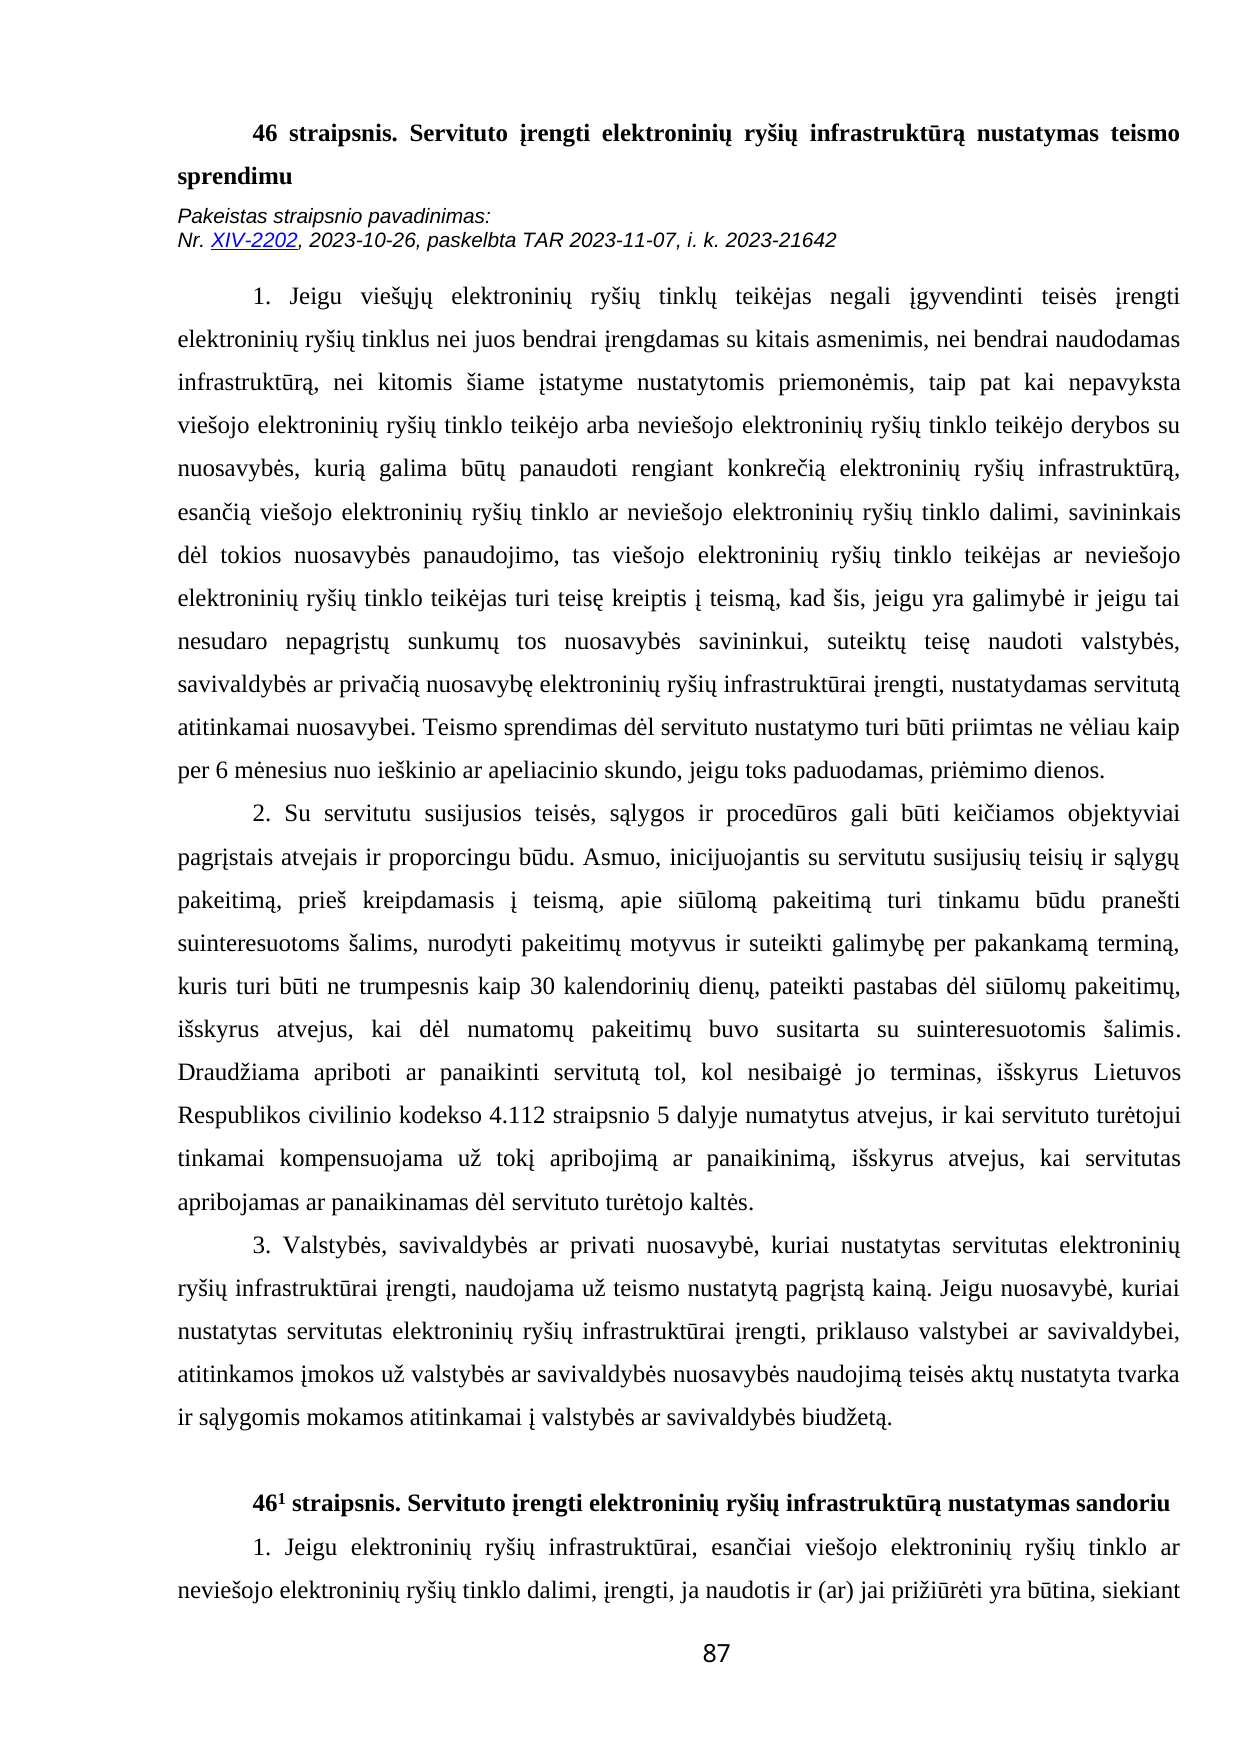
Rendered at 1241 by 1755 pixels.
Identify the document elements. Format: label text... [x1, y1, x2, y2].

text 461 straipsnis. Servituto įrengti elektroninių ryšių infrastruktūrą nustatymas sandoriu [252, 1488, 1181, 1517]
text Pakeistas straipsnio pavadinimas: [177, 204, 1181, 228]
text 1. Jeigu viešųjų elektroninių ryšių tinklų teikėjas negali įgyvendinti teisės įrengti elektroninių ryšių tinklus nei juos bendrai įrengdamas su kitais asmenimis, nei bendrai naudodamas infrastruktūrą, nei kitomis šiame įstatyme nustatytomis priemonėmis, taip pat kai nepavyksta viešojo elektroninių ryšių tinklo teikėjo arba neviešojo elektroninių ryšių tinklo teikėjo derybos su nuosavybės, kurią galima būtų panaudoti rengiant konkrečią elektroninių ryšių infrastruktūrą, esančią viešojo elektroninių ryšių tinklo ar neviešojo elektroninių ryšių tinklo dalimi, savininkais dėl tokios nuosavybės panaudojimo, tas viešojo elektroninių ryšių tinklo teikėjas ar neviešojo elektroninių ryšių tinklo teikėjas turi teisę kreiptis į teismą, kad šis, jeigu yra galimybė ir jeigu tai nesudaro nepagrįstų sunkumų tos nuosavybės savininkui, suteiktų teisę naudoti valstybės, savivaldybės ar privačią nuosavybę elektroninių ryšių infrastruktūrai įrengti, nustatydamas servitutą atitinkamai nuosavybei. Teismo sprendimas dėl servituto nustatymo turi būti priimtas ne vėliau kaip per 6 mėnesius nuo ieškinio ar apeliacinio skundo, jeigu toks paduodamas, priėmimo dienos. [177, 281, 1181, 784]
text 3. Valstybės, savivaldybės ar privati nuosavybė, kuriai nustatytas servitutas elektroninių ryšių infrastruktūrai įrengti, naudojama už teismo nustatytą pagrįstą kainą. Jeigu nuosavybė, kuriai nustatytas servitutas elektroninių ryšių infrastruktūrai įrengti, priklauso valstybei ar savivaldybei, atitinkamos įmokos už valstybės ar savivaldybės nuosavybės naudojimą teisės aktų nustatyta tvarka ir sąlygomis mokamos atitinkamai į valstybės ar savivaldybės biudžetą. [177, 1230, 1181, 1431]
text 1. Jeigu elektroninių ryšių infrastruktūrai, esančiai viešojo elektroninių ryšių tinklo ar neviešojo elektroninių ryšių tinklo dalimi, įrengti, ja naudotis ir (ar) jai prižiūrėti yra būtina, siekiant [177, 1532, 1181, 1603]
text 46 straipsnis. Servituto įrengti elektroninių ryšių infrastruktūrą nustatymas teismo sprendimu [177, 118, 1181, 190]
text 2. Su servitutu susijusios teisės, sąlygos ir procedūros gali būti keičiamos objektyviai pagrįstais atvejais ir proporcingu būdu. Asmuo, inicijuojantis su servitutu susijusių teisių ir sąlygų pakeitimą, prieš kreipdamasis į teismą, apie siūlomą pakeitimą turi tinkamu būdu pranešti suinteresuotoms šalims, nurodyti pakeitimų motyvus ir suteikti galimybę per pakankamą terminą, kuris turi būti ne trumpesnis kaip 30 kalendorinių dienų, pateikti pastabas dėl siūlomų pakeitimų, išskyrus atvejus, kai dėl numatomų pakeitimų buvo susitarta su suinteresuotomis šalimis. Draudžiama apriboti ar panaikinti servitutą tol, kol nesibaigė jo terminas, išskyrus Lietuvos Respublikos civilinio kodekso 4.112 straipsnio 5 dalyje numatytus atvejus, ir kai servituto turėtojui tinkamai kompensuojama už tokį apribojimą ar panaikinimą, išskyrus atvejus, kai servitutas apribojamas ar panaikinamas dėl servituto turėtojo kaltės. [177, 798, 1181, 1215]
text Nr. XIV-2202, 2023-10-26, paskelbta TAR 2023-11-07, i. k. 2023-21642 [177, 228, 1181, 252]
